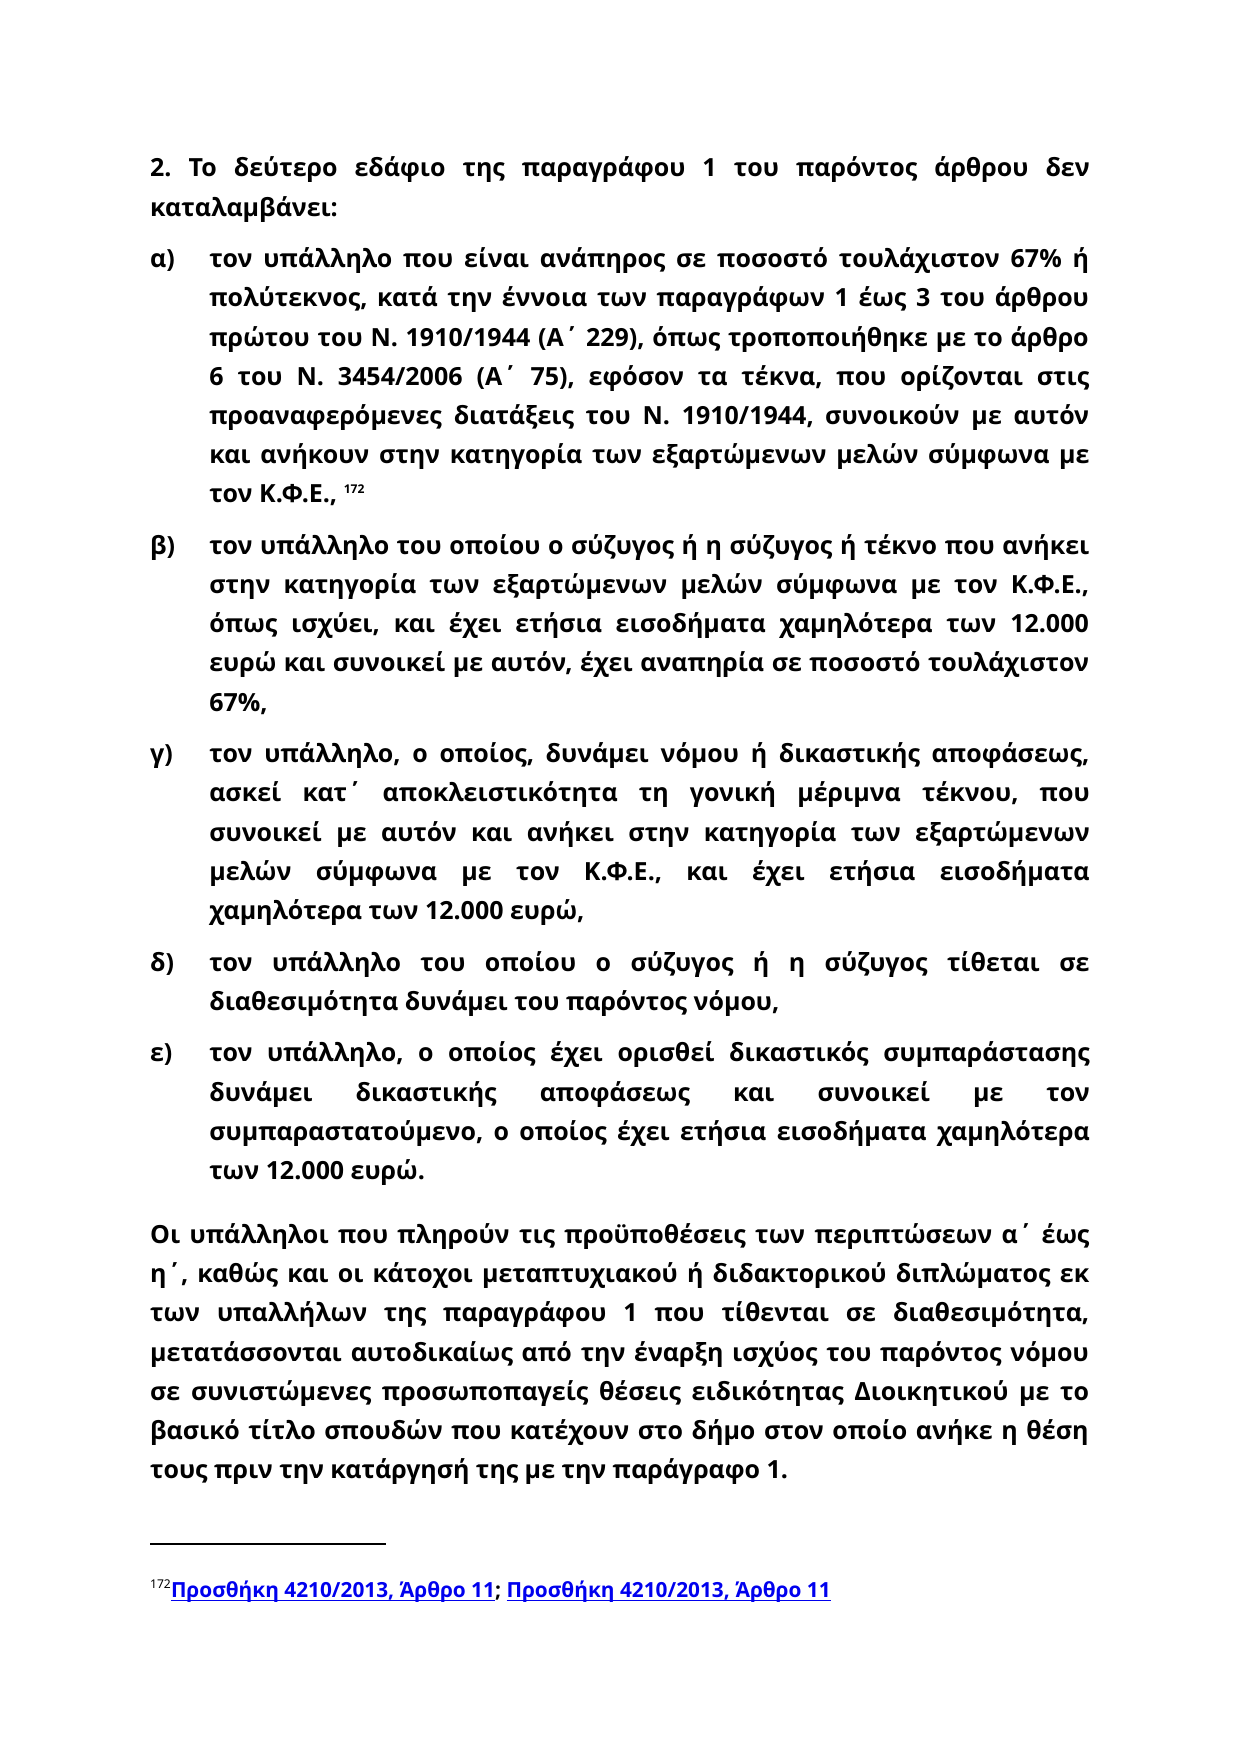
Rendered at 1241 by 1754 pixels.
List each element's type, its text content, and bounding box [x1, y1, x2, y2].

list γ) τον υπάλληλο, ο οποίος, δυνάμει νόμου ή δικαστικής αποφάσεως, ασκεί κατ΄ αποκλειστικότητα τη γονική μέριμνα τέκνου, που συνοικεί με αυτόν και ανήκει στην κατηγορία των εξαρτώμενων μελών σύμφωνα με τον Κ.Φ.Ε., και έχει ετήσια εισοδήματα χαμηλότερα των 12.000 ευρώ, [150, 736, 1090, 927]
text Προσθήκη 4210/2013, Άρθρο 11; Προσθήκη 4210/2013, Άρθρο 11 [150, 1576, 1090, 1604]
list δ) τον υπάλληλο του οποίου ο σύζυγος ή η σύζυγος τίθεται σε διαθεσιμότητα δυνάμει του παρόντος νόμου, [150, 944, 1090, 1017]
text Οι υπάλληλοι που πληρούν τις προϋποθέσεις των περιπτώσεων α΄ έως η΄, καθώς και οι κάτοχοι μεταπτυχιακού ή διδακτορικού διπλώματος εκ των υπαλλήλων της παραγράφου 1 που τίθενται σε διαθεσιμότητα, μετατάσσονται αυτοδικαίως από την έναρξη ισχύος του παρόντος νόμου σε συνιστώμενες προσωποπαγείς θέσεις ειδικότητας Διοικητικού με το βασικό τίτλο σπουδών που κατέχουν στο δήμο στον οποίο ανήκε η θέση τους πριν την κατάργησή της με την παράγραφο 1. [150, 1217, 1090, 1486]
text 2. Το δεύτερο εδάφιο της παραγράφου 1 του παρόντος άρθρου δεν καταλαμβάνει: [150, 150, 1090, 223]
list ε) τον υπάλληλο, ο οποίος έχει ορισθεί δικαστικός συμπαράστασης δυνάμει δικαστικής αποφάσεως και συνοικεί με τον συμπαραστατούμενο, ο οποίος έχει ετήσια εισοδήματα χαμηλότερα των 12.000 ευρώ. [150, 1035, 1090, 1187]
list β) τον υπάλληλο του οποίου ο σύζυγος ή η σύζυγος ή τέκνο που ανήκει στην κατηγορία των εξαρτώμενων μελών σύμφωνα με τον Κ.Φ.Ε., όπως ισχύει, και έχει ετήσια εισοδήματα χαμηλότερα των 12.000 ευρώ και συνοικεί με αυτόν, έχει αναπηρία σε ποσοστό τουλάχιστον 67%, [150, 527, 1090, 718]
list α) τον υπάλληλο που είναι ανάπηρος σε ποσοστό τουλάχιστον 67% ή πολύτεκνος, κατά την έννοια των παραγράφων 1 έως 3 του άρθρου πρώτου του Ν. 1910/1944 (Α΄ 229), όπως τροποποιήθηκε με το άρθρο 6 του Ν. 3454/2006 (Α΄ 75), εφόσον τα τέκνα, που ορίζονται στις προαναφερόμενες διατάξεις του Ν. 1910/1944, συνοικούν με αυτόν και ανήκουν στην κατηγορία των εξαρτώμενων μελών σύμφωνα με τον Κ.Φ.Ε., [150, 241, 1090, 510]
